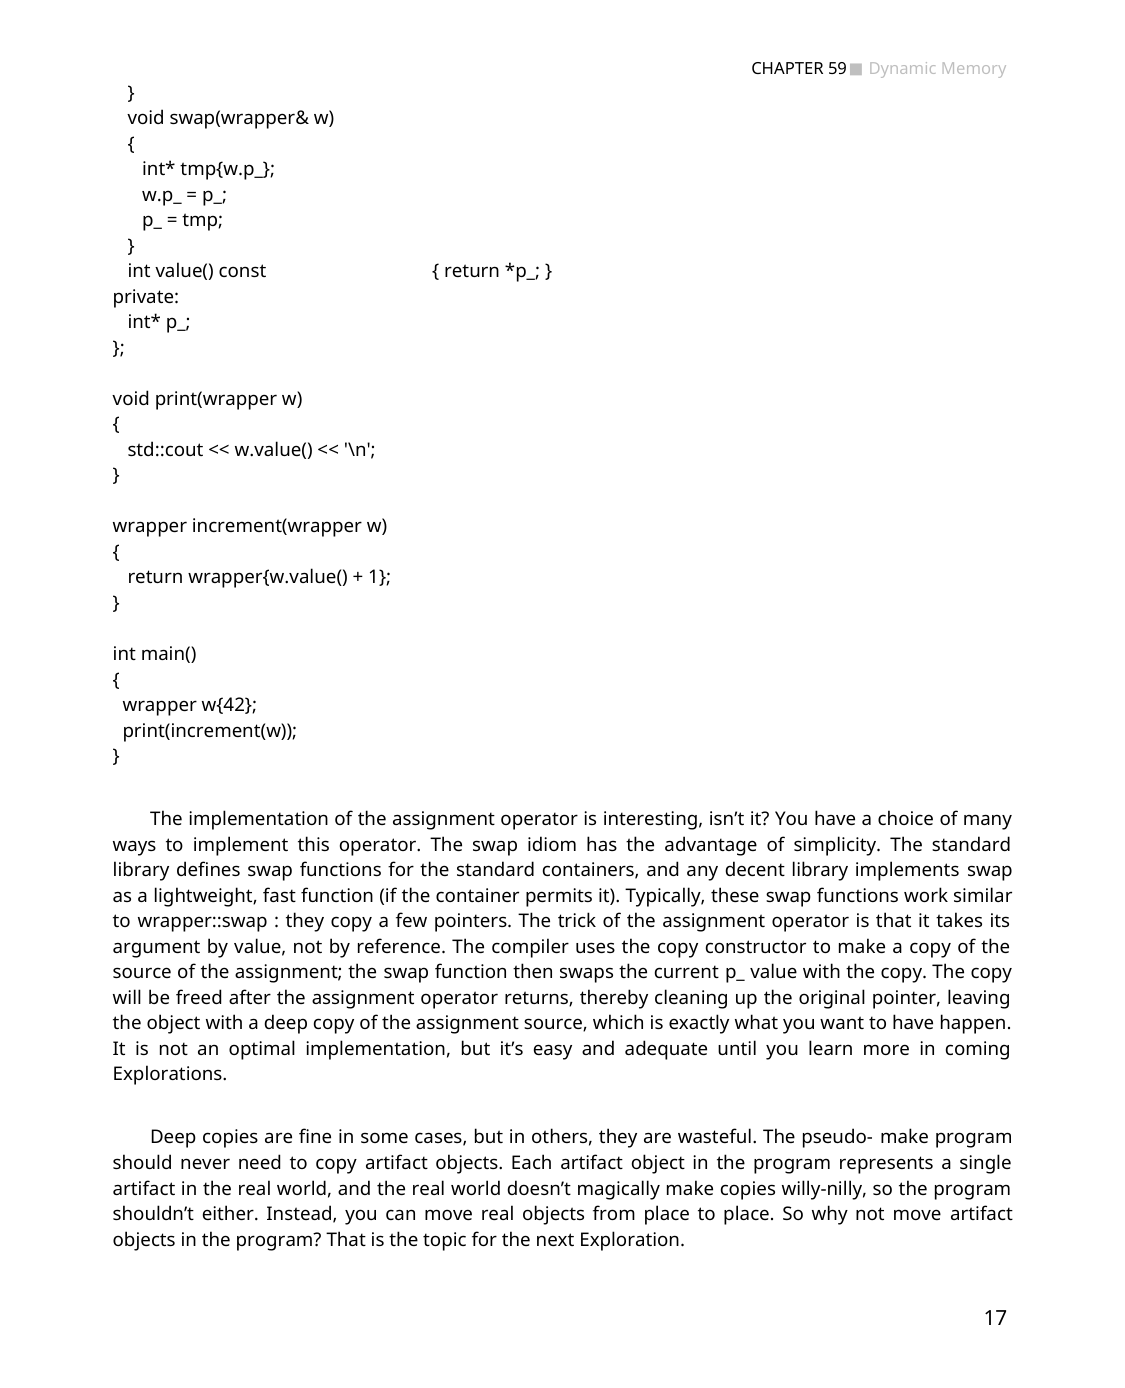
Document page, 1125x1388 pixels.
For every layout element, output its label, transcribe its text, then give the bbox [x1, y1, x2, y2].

text { [112, 538, 1012, 564]
text int* tmp{w.p_}; [112, 156, 1012, 181]
text { [112, 411, 1012, 436]
text } [112, 589, 1012, 615]
text return wrapper{w.value() + 1}; [112, 564, 1012, 589]
text The implementation of the assignment operator is interesting, isn’t it? You have a choice of many ways to implement this operator. The swap idiom has the advantage of simplicity. The standard library defines swap functions for the standard containers, and any decent library implements swap as a lightweight, fast function (if the container permits it). Typically, these swap functions work similar to wrapper::swap : they copy a few pointers. The trick of the assignment operator is that it takes its argument by value, not by reference. The compiler uses the copy constructor to make a copy of the source of the assignment; the swap function then swaps the current p_ value with the copy. The copy will be freed after the assignment operator returns, thereby cleaning up the original pointer, leaving the object with a deep copy of the assignment source, which is exactly what you want to have happen. It is not an optimal implementation, but it’s easy and adequate until you learn more in coming Explorations. [112, 806, 1012, 1086]
text print(increment(w)); [112, 717, 1012, 742]
text void swap(wrapper& w) [112, 104, 1012, 130]
text std::cout << w.value() << '\n'; [112, 436, 1012, 462]
text } [112, 232, 1012, 258]
text Deep copies are fine in some cases, but in others, they are wasteful. The pseudo- make program should never need to copy artifact objects. Each artifact object in the program represents a single artifact in the real world, and the real world doesn’t magically make copies willy-nilly, so the program shouldn’t either. Instead, you can move real objects from place to place. So why not move artifact objects in the program? That is the topic for the next Exploration. [112, 1124, 1012, 1251]
text } [112, 79, 1012, 104]
text } [112, 742, 1012, 768]
text wrapper increment(wrapper w) [112, 513, 1012, 538]
text { [112, 130, 1012, 156]
text int value() const { return *p_; } [112, 258, 1012, 283]
text { [112, 666, 1012, 691]
text private: [112, 283, 1012, 309]
text void print(wrapper w) [112, 385, 1012, 411]
text int main() [112, 640, 1012, 666]
text } [112, 462, 1012, 487]
text int* p_; [112, 309, 1012, 334]
text w.p_ = p_; [112, 181, 1012, 207]
text wrapper w{42}; [112, 691, 1012, 717]
text }; [112, 334, 1012, 360]
text p_ = tmp; [112, 207, 1012, 232]
